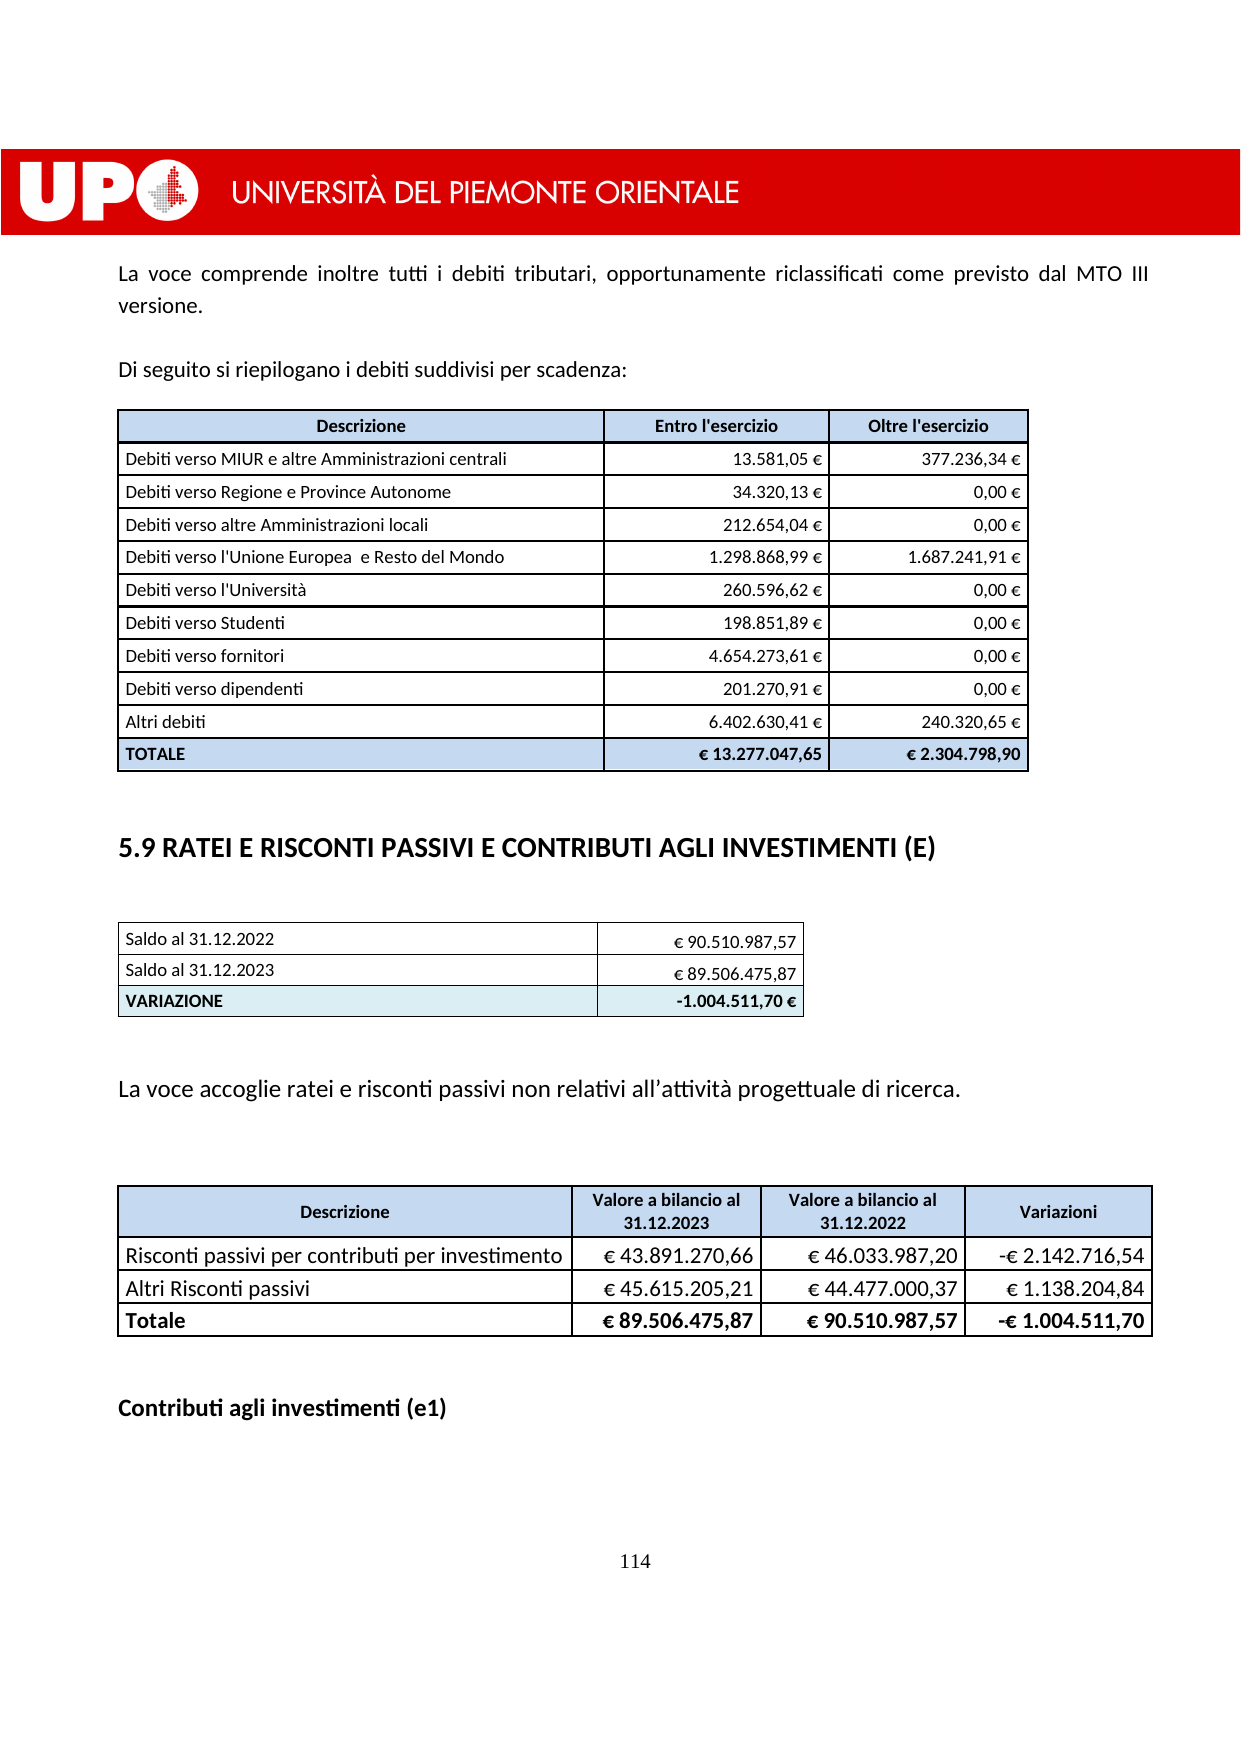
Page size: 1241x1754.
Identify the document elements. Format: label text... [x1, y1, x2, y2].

table_cell € 43.891.270,66 [573, 1238, 760, 1269]
table_cell Debiti verso MIUR e altre Amministrazioni centrali [119, 444, 603, 474]
table_header Entro l'esercizio [605, 411, 828, 441]
table_cell 4.654.273,61 € [605, 640, 828, 671]
table_cell 0,00 € [830, 476, 1027, 507]
table_cell 198.851,89 € [605, 608, 828, 638]
table_cell € 2.304.798,90 [830, 739, 1027, 769]
table_cell € 46.033.987,20 [762, 1238, 964, 1269]
table_cell € 13.277.047,65 [605, 739, 828, 769]
table_cell € 44.477.000,37 [762, 1271, 964, 1302]
table_cell Debiti verso Studenti [119, 608, 603, 638]
table_header Saldo al 31.12.2022 [119, 923, 597, 953]
table_header € 90.510.987,57 [598, 923, 803, 953]
table_cell 0,00 € [830, 608, 1027, 638]
table_cell Debiti verso l'Unione Europea e Resto del Mondo [119, 542, 603, 573]
table_cell TOTALE [119, 739, 603, 769]
table_cell 212.654,04 € [605, 509, 828, 540]
table_cell 201.270,91 € [605, 673, 828, 704]
table_header Descrizione [119, 411, 603, 441]
table_cell 0,00 € [830, 640, 1027, 671]
table_cell 0,00 € [830, 509, 1027, 540]
table_header Variazioni [966, 1187, 1151, 1236]
table_cell 34.320,13 € [605, 476, 828, 507]
table_cell Altri debiti [119, 706, 603, 737]
text La voce accoglie ratei e risconti passivi non relativi all’attività progettuale di ricerca. [118, 1073, 1152, 1103]
table_cell € 45.615.205,21 [573, 1271, 760, 1302]
table_cell -€ 1.004.511,70 [966, 1304, 1151, 1334]
table_cell € 89.506.475,87 [573, 1304, 760, 1334]
table_cell Totale [119, 1304, 571, 1334]
table_cell Debiti verso dipendenti [119, 673, 603, 704]
table_cell Saldo al 31.12.2023 [119, 955, 597, 985]
table_cell 240.320,65 € [830, 706, 1027, 737]
text La voce comprende inoltre tutti i debiti tributari, opportunamente riclassificati come previsto dal MTO III versione. [118, 259, 1152, 319]
table_cell VARIAZIONE [119, 986, 597, 1016]
table_cell Debiti verso Regione e Province Autonome [119, 476, 603, 507]
text Di seguito si riepilogano i debiti suddivisi per scadenza: [118, 356, 1152, 383]
table_cell 1.687.241,91 € [830, 542, 1027, 573]
table_cell 6.402.630,41 € [605, 706, 828, 737]
table_cell -1.004.511,70 € [598, 986, 803, 1016]
table_cell € 1.138.204,84 [966, 1271, 1151, 1302]
table_cell € 90.510.987,57 [762, 1304, 964, 1334]
table_cell Risconti passivi per contributi per investimento [119, 1238, 571, 1269]
table_cell Debiti verso l'Università [119, 575, 603, 605]
table_cell Altri Risconti passivi [119, 1271, 571, 1302]
subtitle 5.9 RATEI E RISCONTI PASSIVI E CONTRIBUTI AGLI INVESTIMENTI (E) [118, 829, 1152, 865]
table_cell 13.581,05 € [605, 444, 828, 474]
table_cell Debiti verso fornitori [119, 640, 603, 671]
table_cell Debiti verso altre Amministrazioni locali [119, 509, 603, 540]
table_cell 260.596,62 € [605, 575, 828, 605]
table_header Valore a bilancio al 31.12.2022 [762, 1187, 964, 1236]
table_cell 1.298.868,99 € [605, 542, 828, 573]
table_header Valore a bilancio al 31.12.2023 [573, 1187, 760, 1236]
table_cell -€ 2.142.716,54 [966, 1238, 1151, 1269]
table_header Descrizione [119, 1187, 571, 1236]
table_header Oltre l'esercizio [830, 411, 1027, 441]
table_cell 377.236,34 € [830, 444, 1027, 474]
table_cell € 89.506.475,87 [598, 955, 803, 985]
text Contributi agli investimenti (e1) [118, 1392, 1152, 1423]
table_cell 0,00 € [830, 673, 1027, 704]
table_cell 0,00 € [830, 575, 1027, 605]
